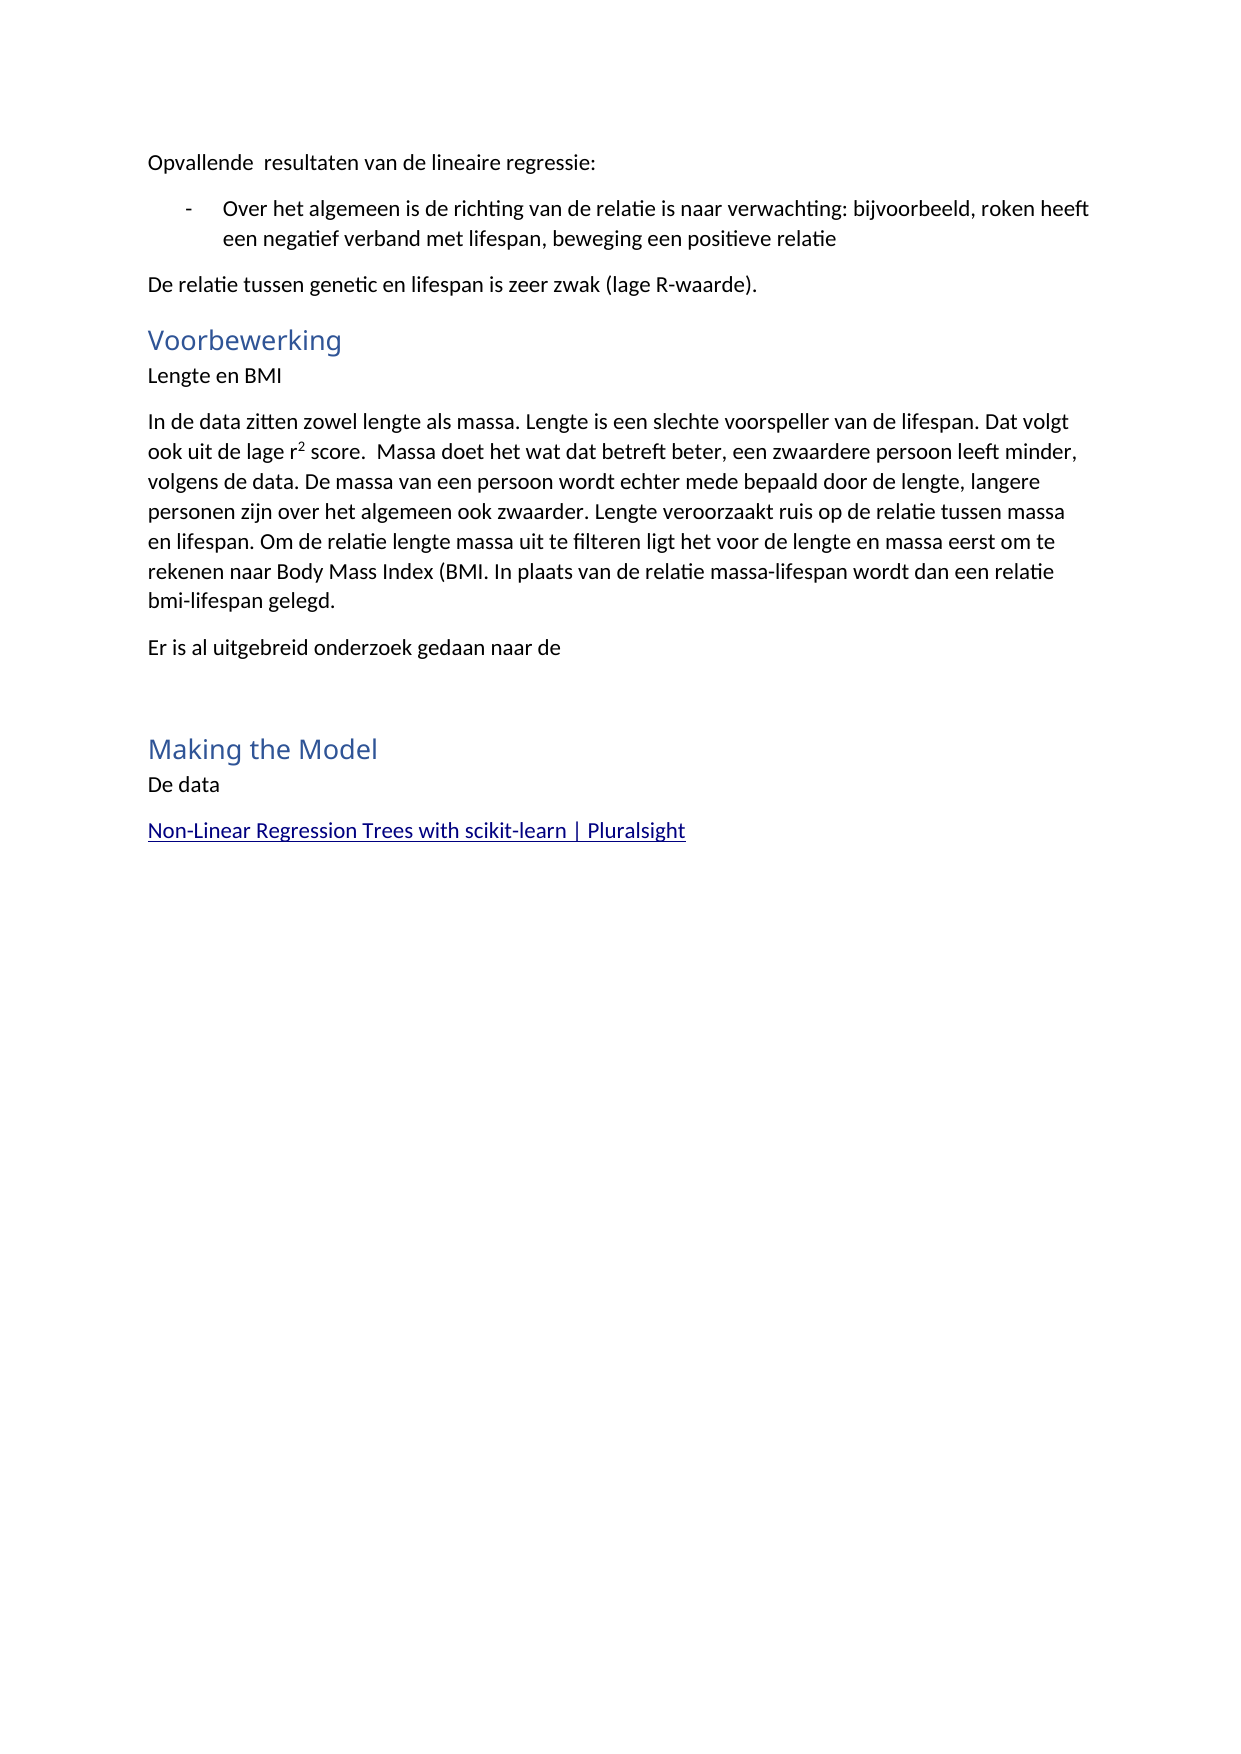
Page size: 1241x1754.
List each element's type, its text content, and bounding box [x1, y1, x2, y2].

subtitle Making the Model [148, 731, 1093, 767]
text Er is al uitgebreid onderzoek gedaan naar de [148, 633, 1093, 661]
text De data [148, 770, 1093, 798]
text In de data zitten zowel lengte als massa. Lengte is een slechte voorspeller van de lifespan. Dat volgt ook uit de lage r2 score. Massa doet het wat dat betreft beter, een zwaardere persoon leeft minder, volgens de data. De massa van een persoon wordt echter mede bepaald door de lengte, langere personen zijn over het algemeen ook zwaarder. Lengte veroorzaakt ruis op de relatie tussen massa en lifespan. Om de relatie lengte massa uit te filteren ligt het voor de lengte en massa eerst om te rekenen naar Body Mass Index (BMI. In plaats van de relatie massa-lifespan wordt dan een relatie bmi-lifespan gelegd. [148, 407, 1093, 615]
text Opvallende resultaten van de lineaire regressie: [148, 148, 1093, 176]
text De relatie tussen genetic en lifespan is zeer zwak (lage R-waarde). [148, 271, 1093, 299]
list Over het algemeen is de richting van de relatie is naar verwachting: bijvoorbeeld, roken heeft een negatief verband met lifespan, beweging een positieve relatie [185, 194, 1093, 252]
subtitle Voorbewerking [148, 321, 1093, 358]
text Non-Linear Regression Trees with scikit-learn | Pluralsight [148, 816, 1093, 844]
text Lengte en BMI [148, 361, 1093, 389]
